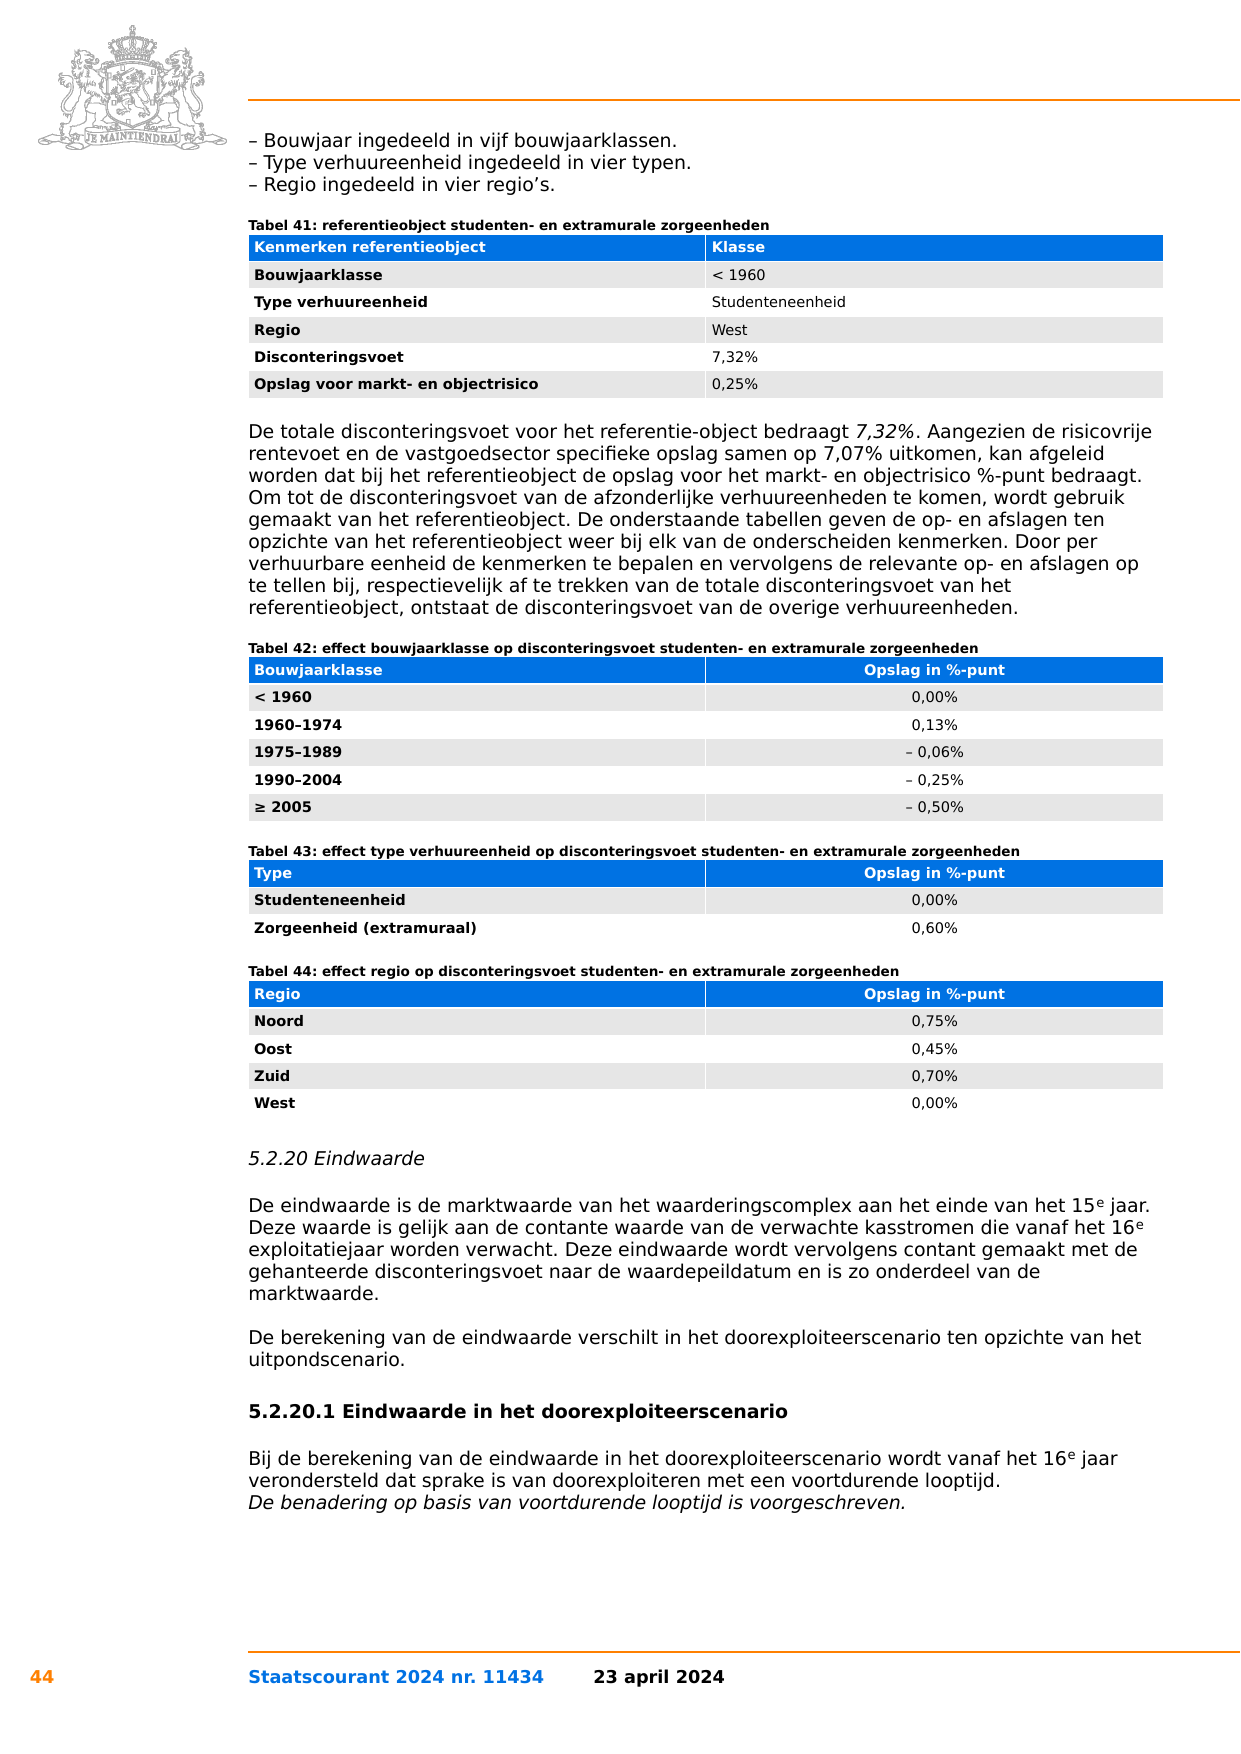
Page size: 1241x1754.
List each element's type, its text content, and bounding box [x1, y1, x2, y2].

text De eindwaarde is de marktwaarde van het waarderingscomplex aan het einde van het 15e jaar. Deze waarde is gelijk aan de contante waarde van de verwachte kasstromen die vanaf het 16e exploitatiejaar worden verwacht. Deze eindwaarde wordt vervolgens contant gemaakt met de gehanteerde disconteringsvoet naar de waardepeildatum en is zo onderdeel van de marktwaarde. [248, 1195, 1163, 1305]
table_cell Klasse [706, 235, 1163, 261]
table_cell 0,00% [706, 1091, 1163, 1117]
picture [38, 25, 227, 150]
table_cell – 0,25% [706, 767, 1163, 793]
table_cell 0,45% [706, 1036, 1163, 1062]
table_cell 7,32% [706, 344, 1163, 370]
subtitle 5.2.20 Eindwaarde [248, 1148, 1163, 1170]
table_cell Bouwjaarklasse [249, 262, 705, 288]
table_cell ≥ 2005 [249, 794, 705, 821]
table_cell Noord [249, 1009, 705, 1035]
table_cell Bouwjaarklasse [249, 657, 705, 683]
table_cell Zorgeenheid (extramuraal) [249, 915, 705, 941]
table_cell Studenteneenheid [706, 289, 1163, 316]
table_cell West [706, 317, 1163, 343]
table_cell 0,00% [706, 888, 1163, 914]
table_cell Type [249, 860, 705, 887]
text – Type verhuureenheid ingedeeld in vier typen. [248, 152, 1163, 174]
table_cell Opslag voor markt- en objectrisico [249, 371, 705, 398]
table_cell Studenteneenheid [249, 888, 705, 914]
table_cell – 0,06% [706, 739, 1163, 766]
table_header Tabel 42: effect bouwjaarklasse op disconteringsvoet studenten- en extramurale zorgeenheden [248, 640, 1163, 656]
table_cell Opslag in %-punt [706, 981, 1163, 1007]
table_cell 0,00% [706, 685, 1163, 711]
table_cell 0,13% [706, 712, 1163, 738]
table_cell Kenmerken referentieobject [249, 235, 705, 261]
table_cell Zuid [249, 1063, 705, 1089]
table_cell Type verhuureenheid [249, 289, 705, 316]
table_cell < 1960 [249, 685, 705, 711]
subtitle 5.2.20.1 Eindwaarde in het doorexploiteerscenario [248, 1401, 1163, 1423]
table_cell 0,70% [706, 1063, 1163, 1089]
text De benadering op basis van voortdurende looptijd is voorgeschreven. [248, 1492, 1163, 1514]
table_cell Opslag in %-punt [706, 860, 1163, 887]
table_cell Oost [249, 1036, 705, 1062]
text Bij de berekening van de eindwaarde in het doorexploiteerscenario wordt vanaf het 16e jaar verondersteld dat sprake is van doorexploiteren met een voortdurende looptijd. [248, 1448, 1163, 1492]
table_cell – 0,50% [706, 794, 1163, 821]
text De berekening van de eindwaarde verschilt in het doorexploiteerscenario ten opzichte van het uitpondscenario. [248, 1327, 1163, 1371]
table_cell Opslag in %-punt [706, 657, 1163, 683]
table_cell 0,25% [706, 371, 1163, 398]
table_cell Regio [249, 317, 705, 343]
table_header Tabel 41: referentieobject studenten- en extramurale zorgeenheden [248, 218, 1163, 233]
table_cell 1990–2004 [249, 767, 705, 793]
text De totale disconteringsvoet voor het referentie-object bedraagt 7,32%. Aangezien de risicovrije rentevoet en de vastgoedsector specifieke opslag samen op 7,07% uitkomen, kan afgeleid worden dat bij het referentieobject de opslag voor het markt- en objectrisico %-punt bedraagt. Om tot de disconteringsvoet van de afzonderlijke verhuureenheden te komen, wordt gebruik gemaakt van het referentieobject. De onderstaande tabellen geven de op- en afslagen ten opzichte van het referentieobject weer bij elk van de onderscheiden kenmerken. Door per verhuurbare eenheid de kenmerken te bepalen en vervolgens de relevante op- en afslagen op te tellen bij, respectievelijk af te trekken van de totale disconteringsvoet van het referentieobject, ontstaat de disconteringsvoet van de overige verhuureenheden. [248, 421, 1163, 618]
table_cell < 1960 [706, 262, 1163, 288]
text – Bouwjaar ingedeeld in vijf bouwjaarklassen. [248, 130, 1163, 152]
table_cell Regio [249, 981, 705, 1007]
table_header Tabel 44: effect regio op disconteringsvoet studenten- en extramurale zorgeenheden [248, 964, 1163, 980]
text – Regio ingedeeld in vier regio’s. [248, 174, 1163, 196]
table_cell Disconteringsvoet [249, 344, 705, 370]
table_cell 1975–1989 [249, 739, 705, 766]
table_cell 0,75% [706, 1009, 1163, 1035]
table_header Tabel 43: effect type verhuureenheid op disconteringsvoet studenten- en extramurale zorgeenheden [248, 844, 1163, 859]
table_cell 0,60% [706, 915, 1163, 941]
table_cell West [249, 1091, 705, 1117]
table_cell 1960–1974 [249, 712, 705, 738]
